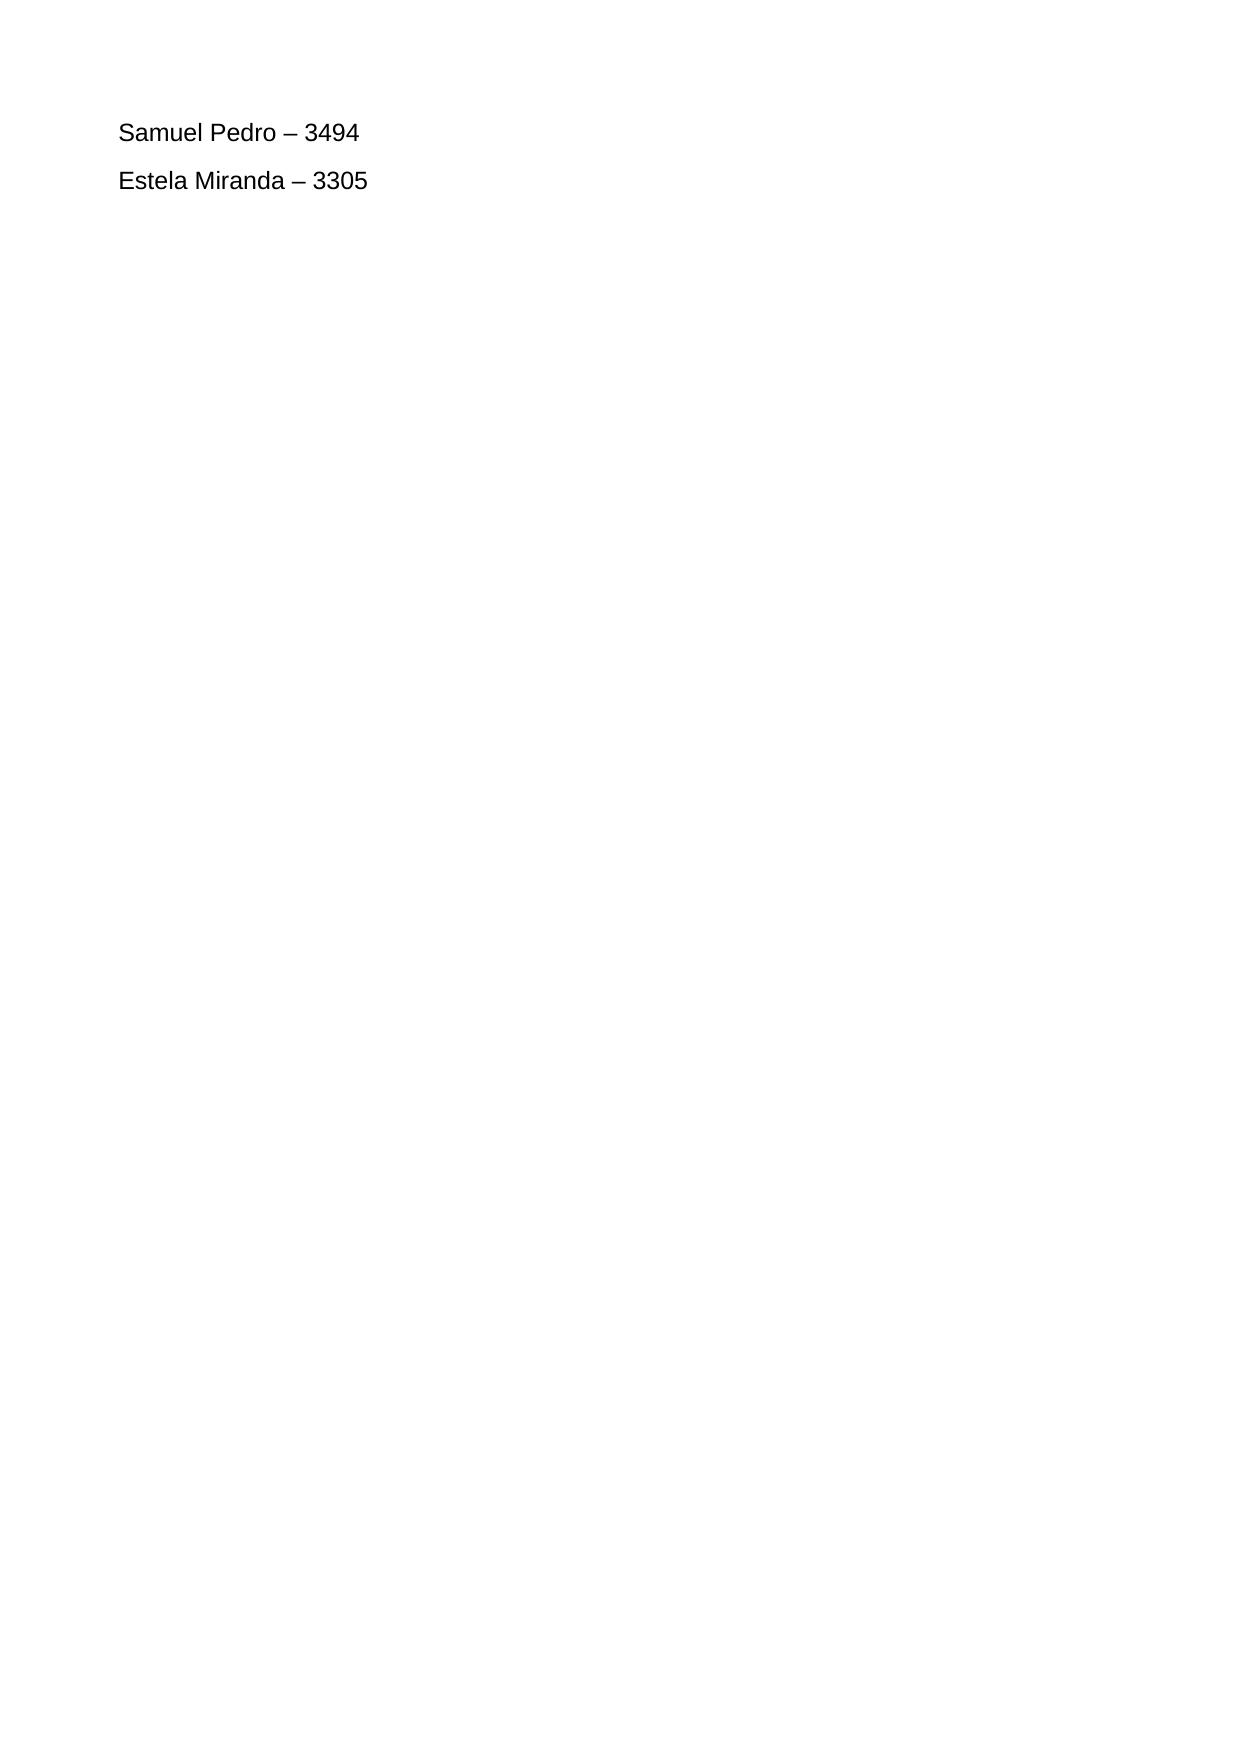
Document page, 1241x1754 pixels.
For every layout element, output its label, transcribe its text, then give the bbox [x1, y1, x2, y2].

text Samuel Pedro – 3494 [118, 118, 1122, 147]
text Estela Miranda – 3305 [118, 166, 1122, 194]
